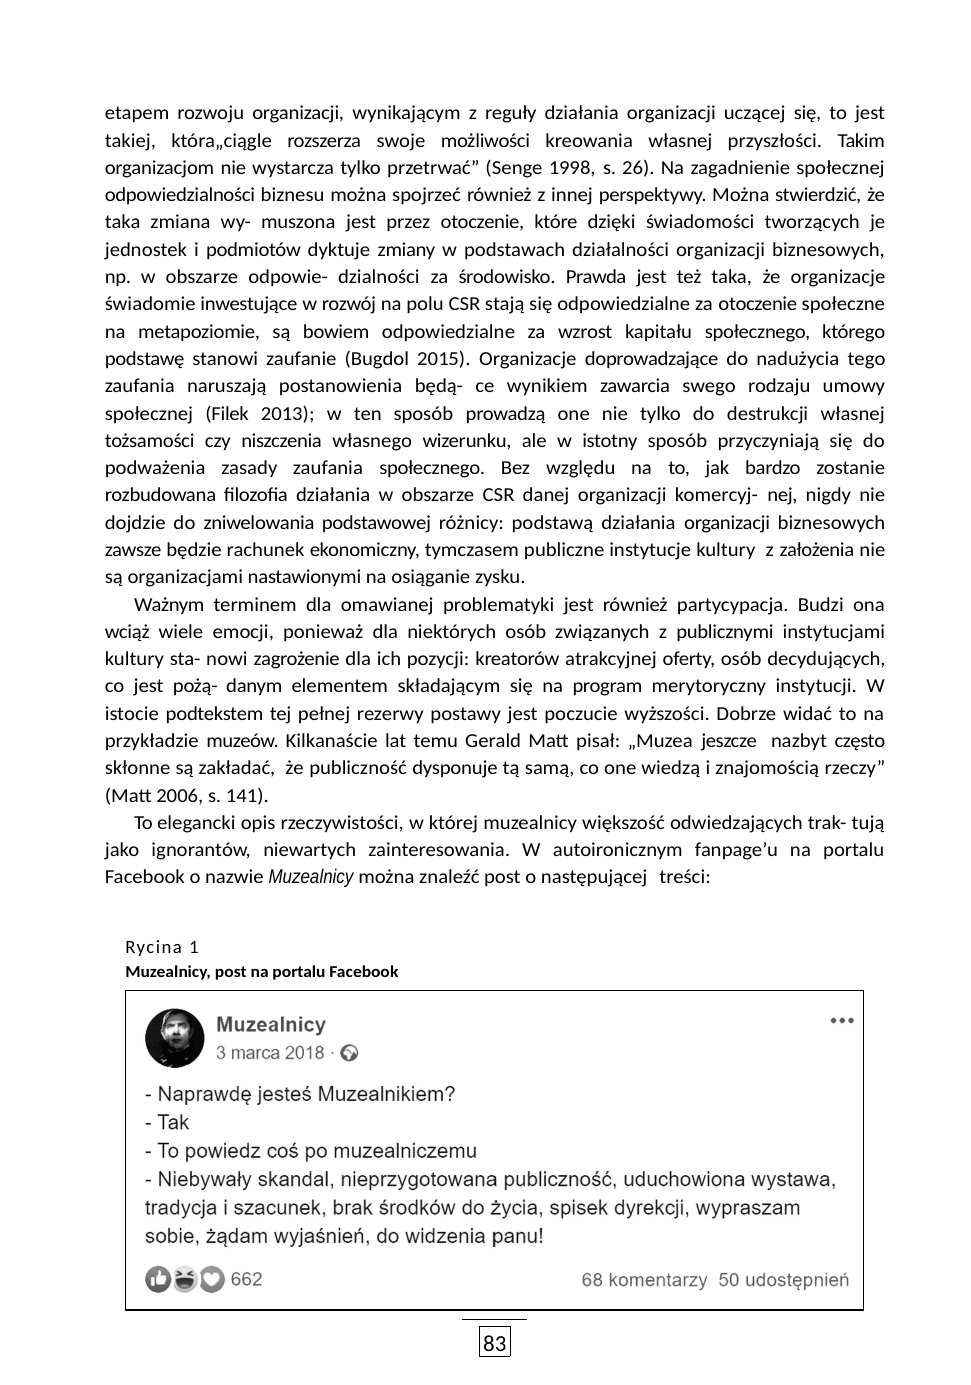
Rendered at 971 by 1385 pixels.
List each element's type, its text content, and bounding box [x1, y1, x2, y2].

text Rycina 1 [125, 936, 896, 958]
text To elegancki opis rzeczywistości, w której muzealnicy większość odwiedzających trak- tują jako ignorantów, niewartych zainteresowania. W autoironicznym fanpage’u na portalu Facebook o nazwie Muzealnicy można znaleźć post o następującej treści: [104, 810, 885, 889]
picture [126, 991, 863, 1309]
text etapem rozwoju organizacji, wynikającym z reguły działania organizacji uczącej się, to jest takiej, która„ciągle rozszerza swoje możliwości kreowania własnej przyszłości. Takim organizacjom nie wystarcza tylko przetrwać” (Senge 1998, s. 26). Na zagadnienie społecznej odpowiedzialności biznesu można spojrzeć również z innej perspektywy. Można stwierdzić, że taka zmiana wy- muszona jest przez otoczenie, które dzięki świadomości tworzących je jednostek i podmiotów dyktuje zmiany w podstawach działalności organizacji biznesowych, np. w obszarze odpowie- dzialności za środowisko. Prawda jest też taka, że organizacje świadomie inwestujące w rozwój na polu CSR stają się odpowiedzialne za otoczenie społeczne na metapoziomie, są bowiem odpowiedzialne za wzrost kapitału społecznego, którego podstawę stanowi zaufanie (Bugdol 2015). Organizacje doprowadzające do nadużycia tego zaufania naruszają postanowienia będą- ce wynikiem zawarcia swego rodzaju umowy społecznej (Filek 2013); w ten sposób prowadzą one nie tylko do destrukcji własnej tożsamości czy niszczenia własnego wizerunku, ale w istotny sposób przyczyniają się do podważenia zasady zaufania społecznego. Bez względu na to, jak bardzo zostanie rozbudowana filozofia działania w obszarze CSR danej organizacji komercyj- nej, nigdy nie dojdzie do zniwelowania podstawowej różnicy: podstawą działania organizacji biznesowych zawsze będzie rachunek ekonomiczny, tymczasem publiczne instytucje kultury z założenia nie są organizacjami nastawionymi na osiąganie zysku. [104, 100, 885, 588]
text Muzealnicy, post na portalu Facebook [125, 961, 896, 982]
text Ważnym terminem dla omawianej problematyki jest również partycypacja. Budzi ona wciąż wiele emocji, ponieważ dla niektórych osób związanych z publicznymi instytucjami kultury sta- nowi zagrożenie dla ich pozycji: kreatorów atrakcyjnej oferty, osób decydujących, co jest pożą- danym elementem składającym się na program merytoryczny instytucji. W istocie podtekstem tej pełnej rezerwy postawy jest poczucie wyższości. Dobrze widać to na przykładzie muzeów. Kilkanaście lat temu Gerald Matt pisał: „Muzea jeszcze nazbyt często skłonne są zakładać, że publiczność dysponuje tą samą, co one wiedzą i znajomością rzeczy” (Matt 2006, s. 141). [104, 592, 885, 807]
